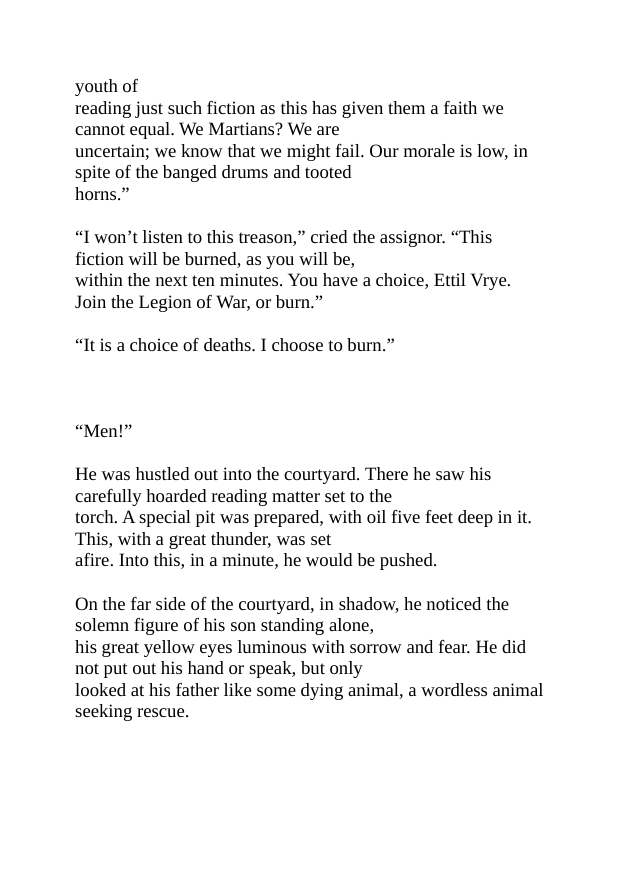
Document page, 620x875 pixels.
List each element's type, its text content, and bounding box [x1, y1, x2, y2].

text youth of reading just such fiction as this has given them a faith we cannot equal. We Martians? We are uncertain; we know that we might fail. Our morale is low, in spite of the banged drums and tooted horns.” “I won’t listen to this treason,” cried the assignor. “This fiction will be burned, as you will be, within the next ten minutes. You have a choice, Ettil Vrye. Join the Legion of War, or burn.” “It is a choice of deaths. I choose to burn.” “Men!” He was hustled out into the courtyard. There he saw his carefully hoarded reading matter set to the torch. A special pit was prepared, with oil five feet deep in it. This, with a great thunder, was set afire. Into this, in a minute, he would be pushed. On the far side of the courtyard, in shadow, he noticed the solemn figure of his son standing alone, his great yellow eyes luminous with sorrow and fear. He did not put out his hand or speak, but only looked at his father like some dying animal, a wordless animal seeking rescue. [75, 75, 544, 743]
